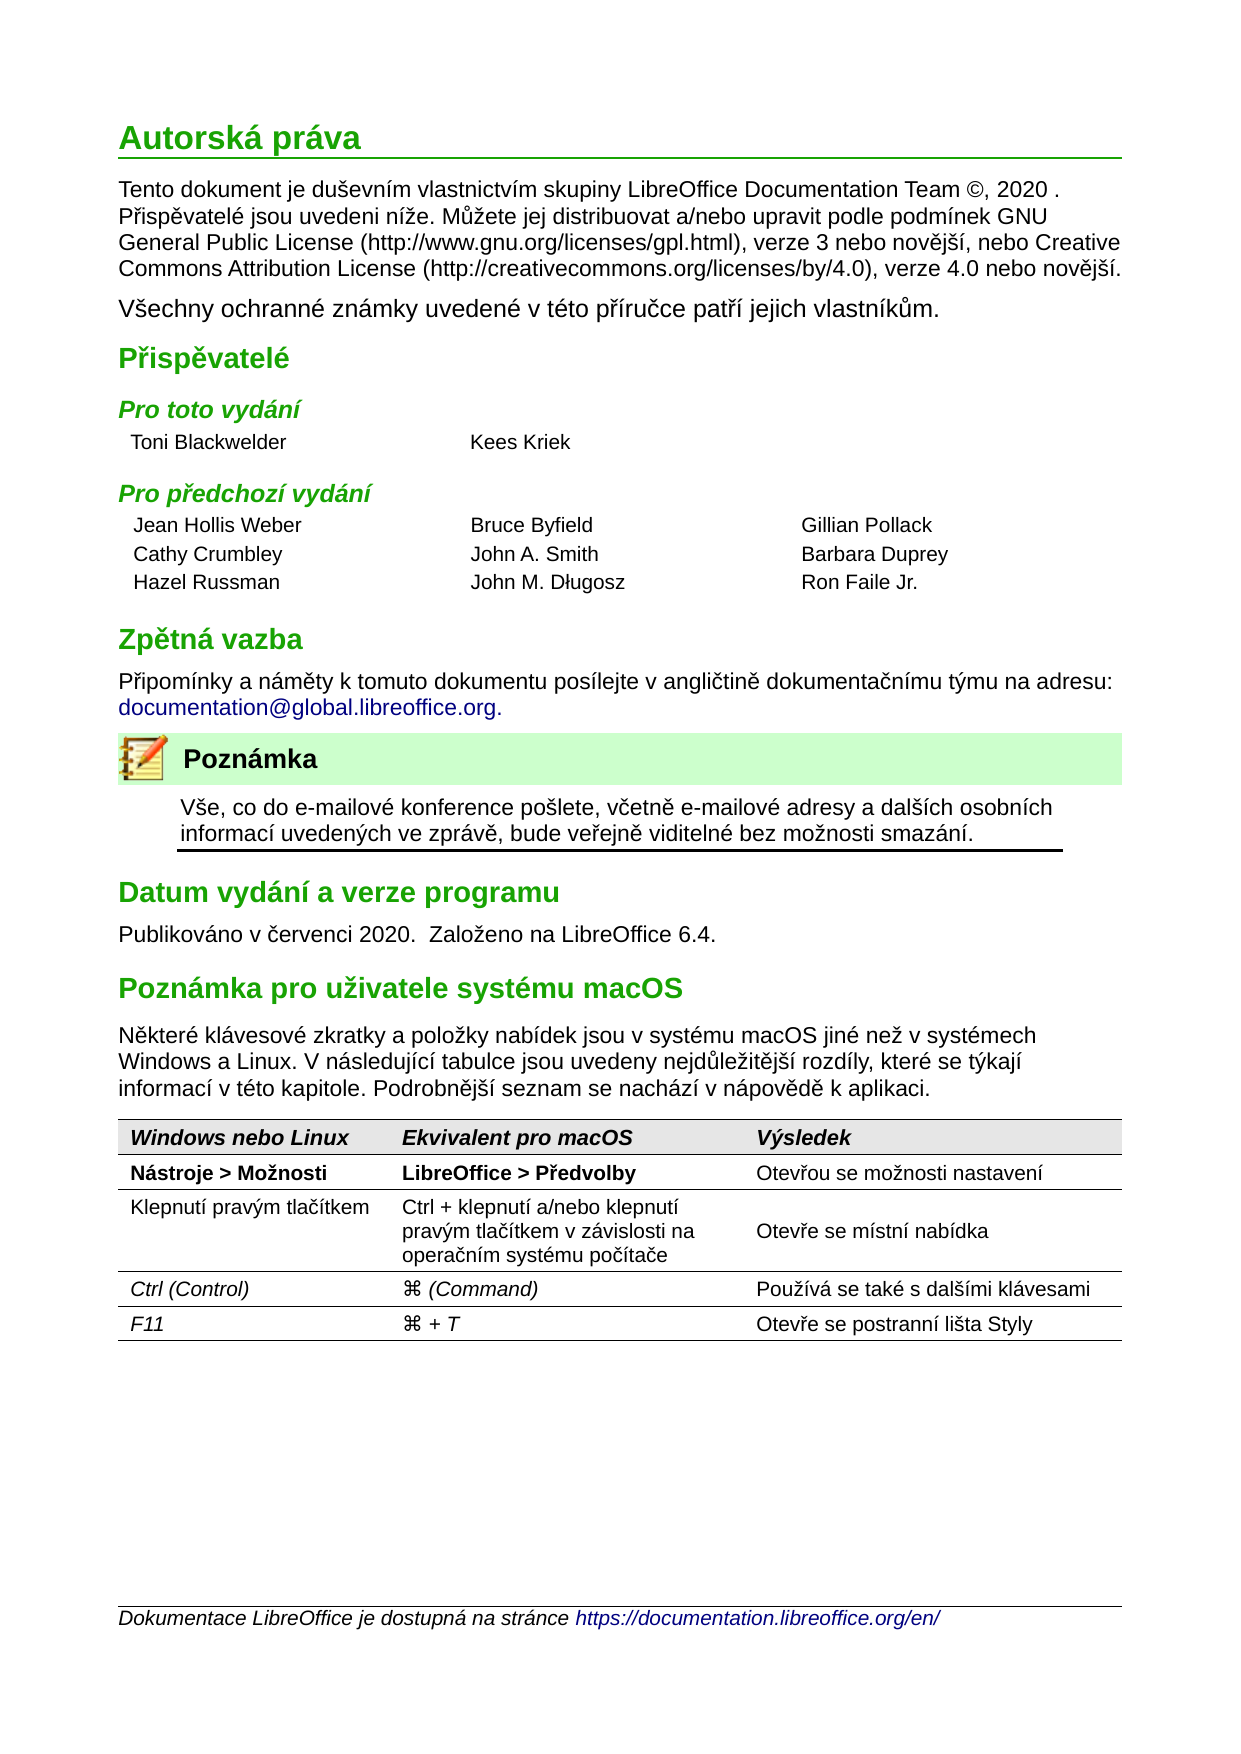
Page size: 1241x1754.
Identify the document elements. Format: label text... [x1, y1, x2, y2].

text Publikováno v červenci 2020. Založeno na LibreOffice 6.4. [118, 921, 1122, 947]
text Tento dokument je duševním vlastnictvím skupiny LibreOffice Documentation Team ©, 2020 . Přispěvatelé jsou uvedeni níže. Můžete jej distribuovat a/nebo upravit podle podmínek GNU General Public License (http://www.gnu.org/licenses/gpl.html), verze 3 nebo novější, nebo Creative Commons Attribution License (http://creativecommons.org/licenses/by/4.0), verze 4.0 nebo novější. [118, 176, 1122, 282]
text Připomínky a náměty k tomuto dokumentu posílejte v angličtině dokumentačnímu týmu na adresu: documentation@global.libreoffice.org. [118, 668, 1122, 720]
table_cell John A. Smith [459, 542, 789, 570]
subtitle Přispěvatelé [118, 341, 1122, 374]
table_cell Otevře se postranní lišta Styly [744, 1307, 1122, 1340]
table_cell Barbara Duprey [789, 542, 1122, 570]
table_cell Cathy Crumbley [121, 542, 458, 570]
table_header [789, 430, 1122, 458]
table_cell Ron Faile Jr. [789, 570, 1122, 599]
subtitle Datum vydání a verze programu [118, 875, 1122, 909]
table_cell Hazel Russman [121, 570, 458, 599]
table_header Kees Kriek [458, 430, 789, 458]
table_cell ⌘ + T [390, 1307, 744, 1340]
table_cell LibreOffice > Předvolby [390, 1155, 744, 1189]
table_header Ekvivalent pro macOS [390, 1120, 744, 1154]
subtitle Poznámka [118, 733, 1122, 785]
table_cell Nástroje > Možnosti [118, 1155, 390, 1189]
text Všechny ochranné známky uvedené v této příručce patří jejich vlastníkům. [118, 294, 1122, 323]
table_cell Klepnutí pravým tlačítkem [118, 1190, 390, 1271]
subtitle Autorská práva [118, 118, 1122, 157]
table_header Bruce Byfield [459, 513, 789, 542]
table_cell ⌘ (Command) [390, 1272, 744, 1306]
table_header Výsledek [744, 1120, 1122, 1154]
table_header Windows nebo Linux [118, 1120, 390, 1154]
subtitle Zpětná vazba [118, 622, 1122, 656]
table_cell Otevře se místní nabídka [744, 1190, 1122, 1271]
table_cell Ctrl (Control) [118, 1272, 390, 1306]
subtitle Poznámka pro uživatele systému macOS [118, 971, 1122, 1004]
picture [119, 733, 170, 784]
table_cell Používá se také s dalšími klávesami [744, 1272, 1122, 1306]
table_header Jean Hollis Weber [121, 513, 458, 542]
subtitle Pro předchozí vydání [118, 479, 1122, 507]
table_header Gillian Pollack [789, 513, 1122, 542]
table_header Toni Blackwelder [118, 430, 458, 458]
table_cell Otevřou se možnosti nastavení [744, 1155, 1122, 1189]
table_cell F11 [118, 1307, 390, 1340]
table_cell John M. Długosz [459, 570, 789, 599]
text Vše, co do e-mailové konference pošlete, včetně e-mailové adresy a dalších osobních informací uvedených ve zprávě, bude veřejně viditelné bez možnosti smazání. [177, 791, 1063, 849]
subtitle Pro toto vydání [118, 395, 1122, 424]
table_cell Ctrl + klepnutí a/nebo klepnutí pravým tlačítkem v závislosti na operačním systému počítače [390, 1190, 744, 1271]
text Některé klávesové zkratky a položky nabídek jsou v systému macOS jiné než v systémech Windows a Linux. V následující tabulce jsou uvedeny nejdůležitější rozdíly, které se týkají informací v této kapitole. Podrobnější seznam se nachází v nápovědě k aplikaci. [118, 1022, 1122, 1101]
